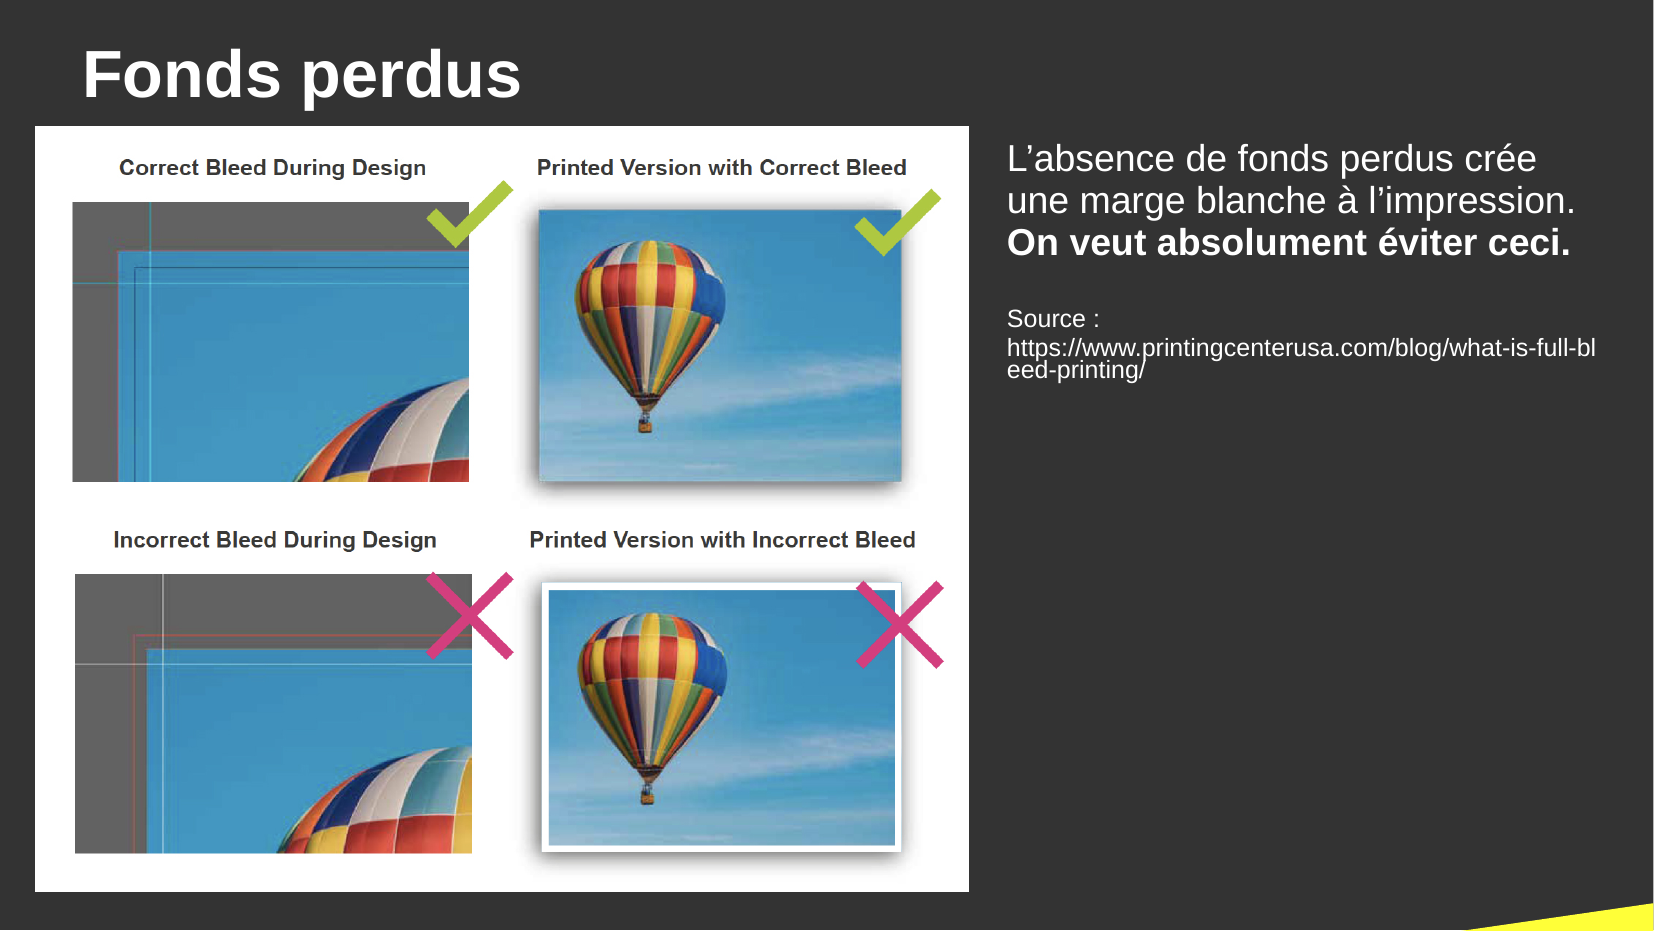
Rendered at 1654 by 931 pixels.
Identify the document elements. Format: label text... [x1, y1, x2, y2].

text_box [1460, 903, 1654, 931]
title Fonds perdus [82, 37, 1571, 122]
picture [35, 126, 969, 892]
text_box L’absence de fonds perdus crée une marge blanche à l’impression. On veut absolument éviter ceci. Source : https://www.printingcenterusa.com/blog/what-is-full-bleed-printing/ [992, 129, 1619, 439]
